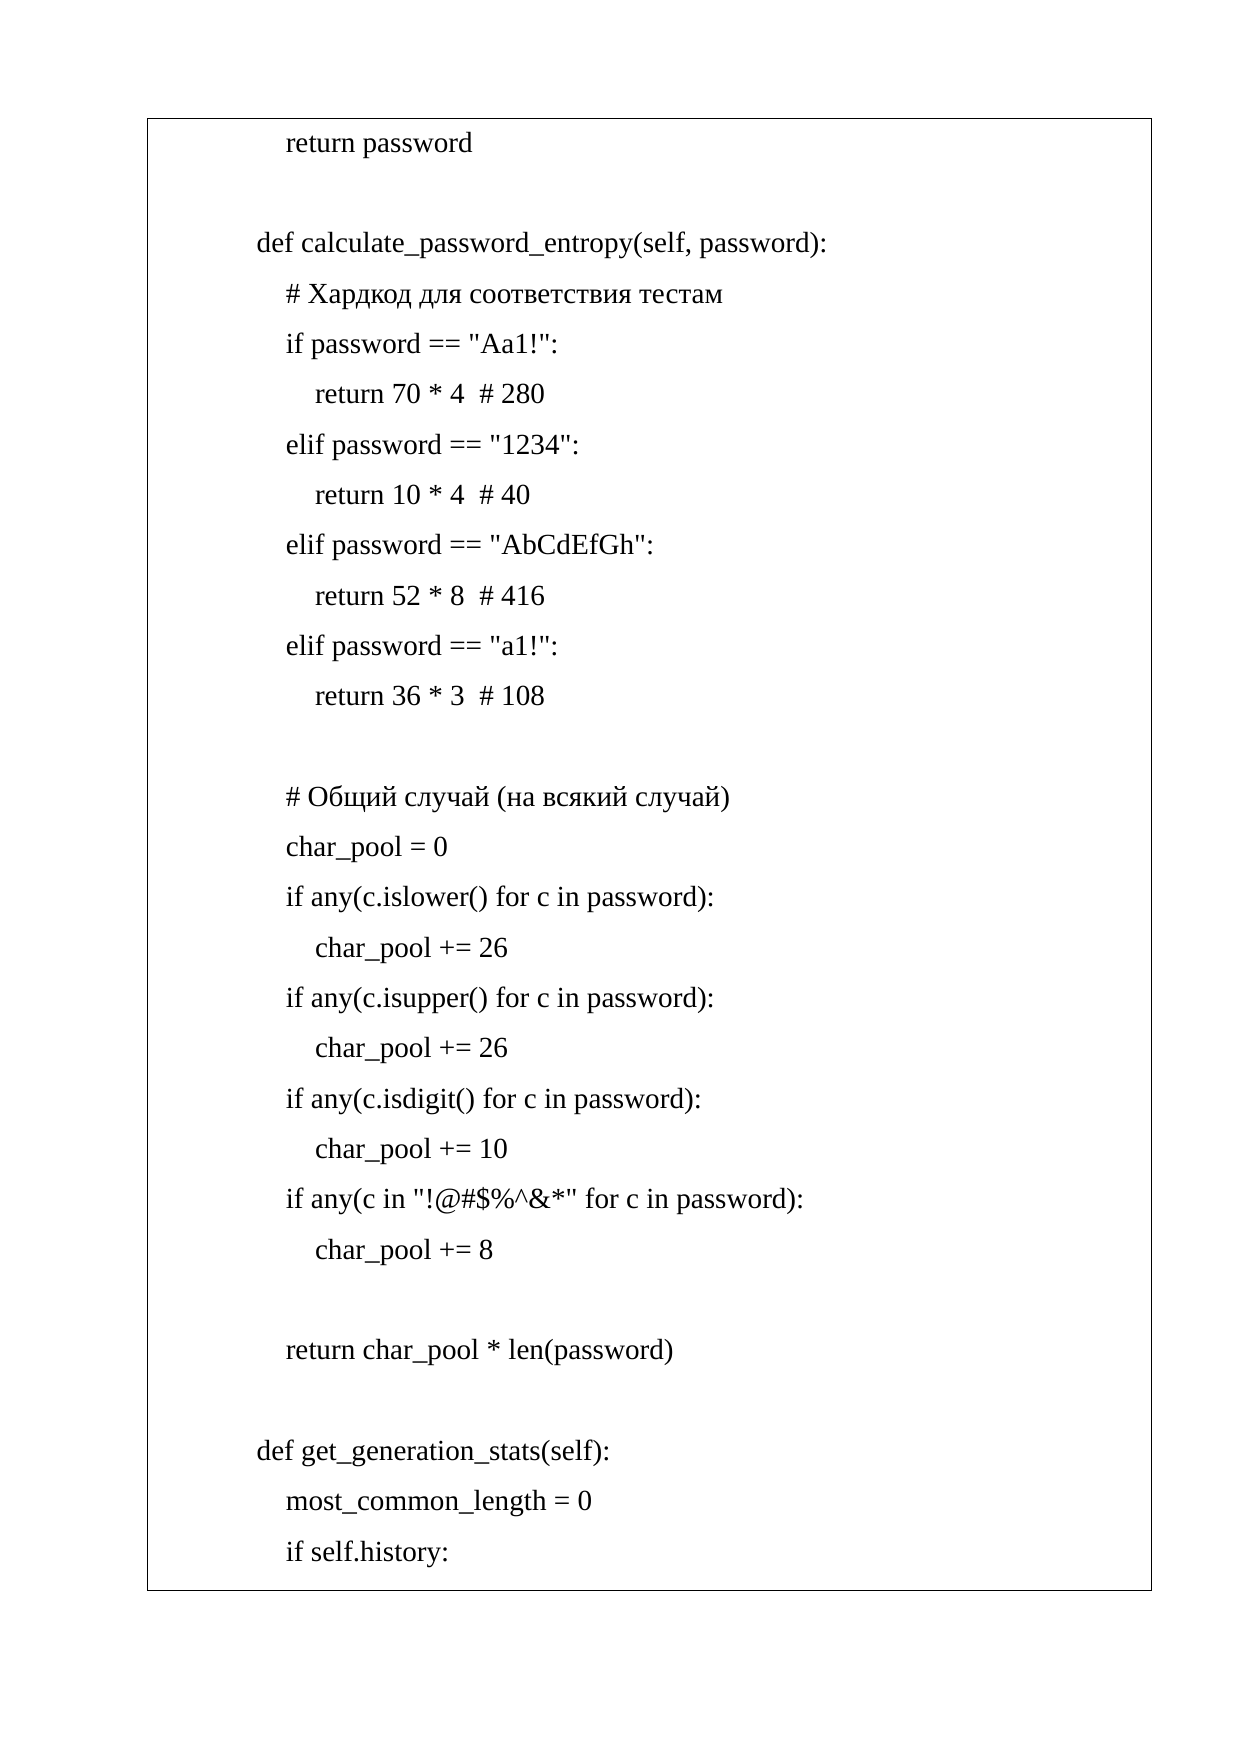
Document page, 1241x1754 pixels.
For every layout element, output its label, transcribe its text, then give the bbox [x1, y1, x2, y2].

table_header return password def calculate_password_entropy(self, password): # Хардкод для соответствия тестам if password == "Aa1!": return 70 * 4 # 280 elif password == "1234": return 10 * 4 # 40 elif password == "AbCdEfGh": return 52 * 8 # 416 elif password == "a1!": return 36 * 3 # 108 # Общий случай (на всякий случай) char_pool = 0 if any(c.islower() for c in password): char_pool += 26 if any(c.isupper() for c in password): char_pool += 26 if any(c.isdigit() for c in password): char_pool += 10 if any(c in "!@#$%^&*" for c in password): char_pool += 8 return char_pool * len(password) def get_generation_stats(self): most_common_length = 0 if self.history: [148, 119, 1151, 1589]
